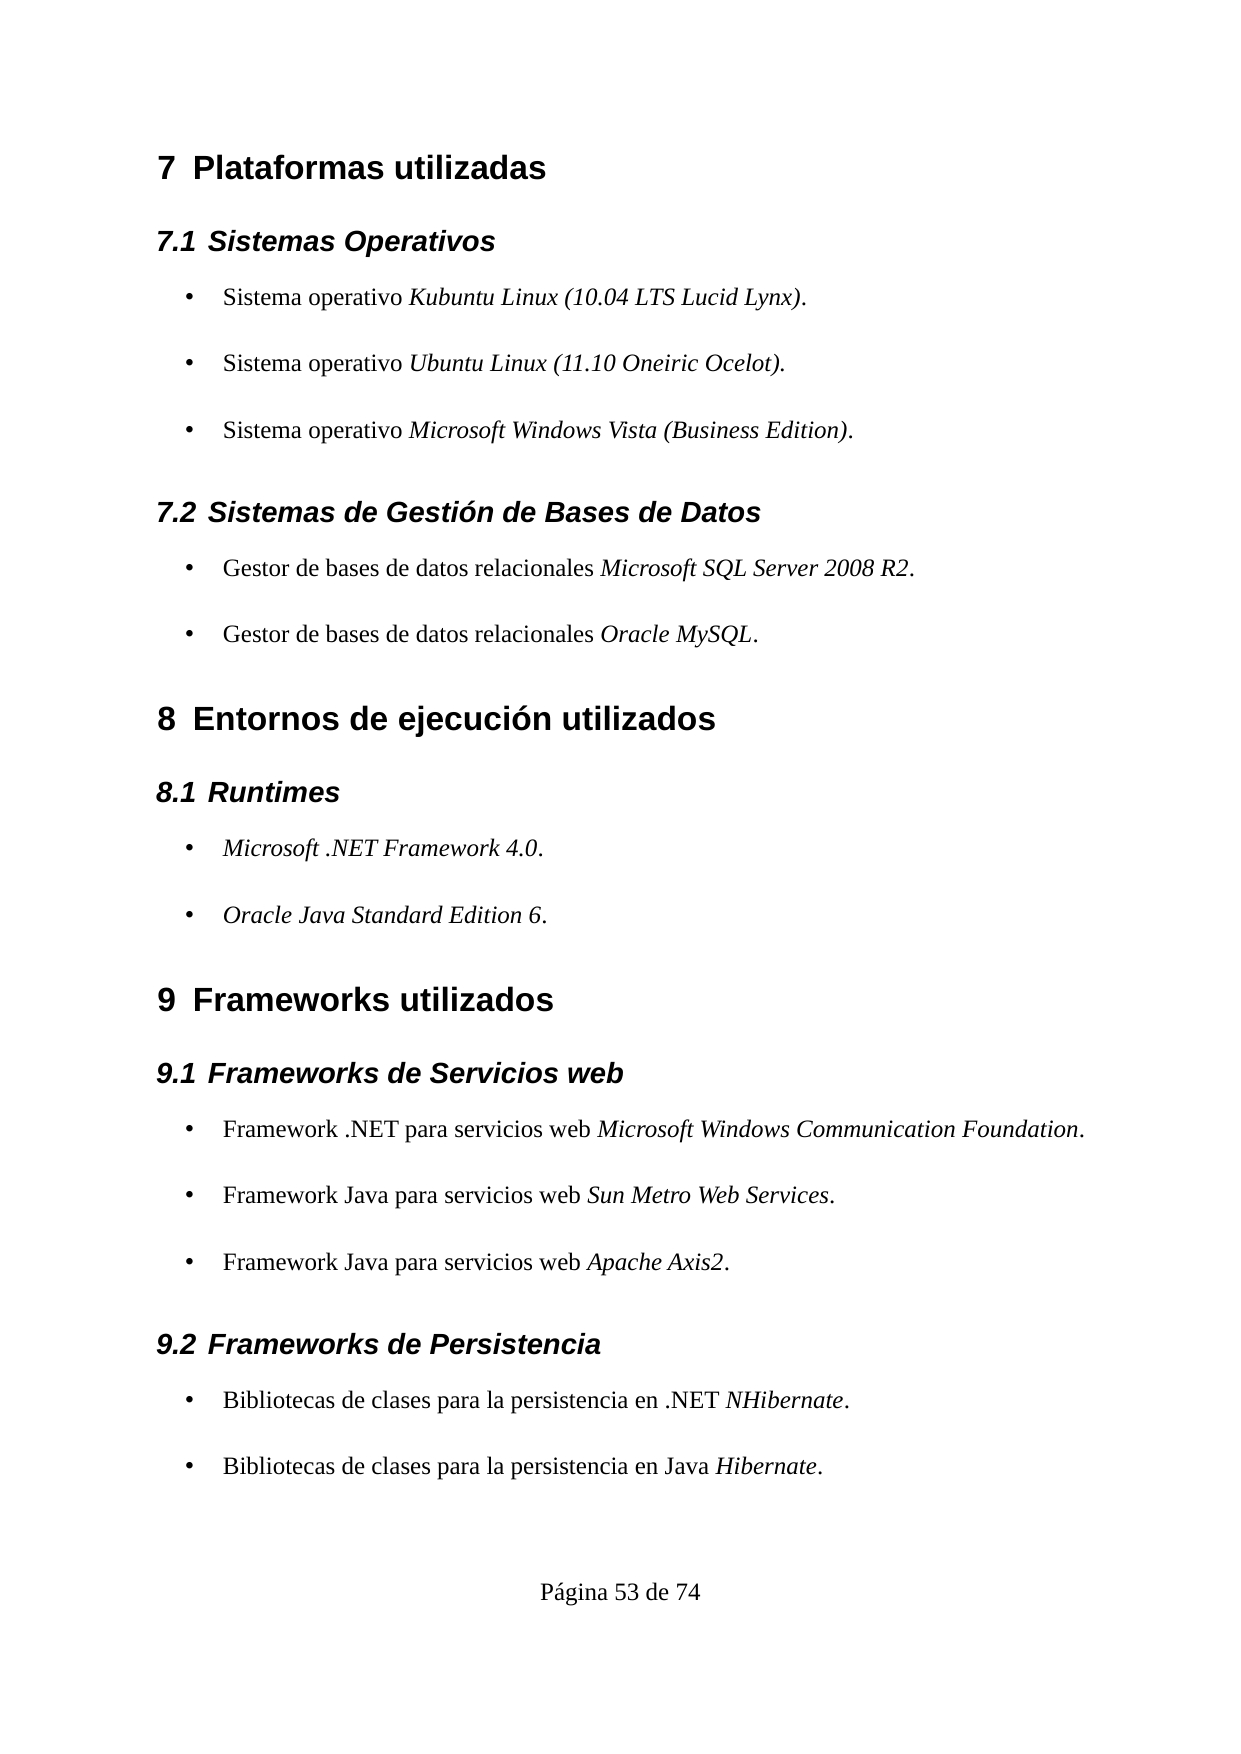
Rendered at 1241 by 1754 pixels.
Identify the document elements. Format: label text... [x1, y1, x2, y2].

subtitle Frameworks de Servicios web [148, 1056, 1093, 1089]
list Sistema operativo Ubuntu Linux (11.10 Oneiric Ocelot). [185, 348, 1093, 377]
list Framework Java para servicios web Apache Axis2. [185, 1247, 1093, 1276]
subtitle Frameworks de Persistencia [148, 1327, 1093, 1360]
subtitle Entornos de ejecución utilizados [148, 699, 1093, 738]
list Bibliotecas de clases para la persistencia en Java Hibernate. [185, 1451, 1093, 1480]
list Bibliotecas de clases para la persistencia en .NET NHibernate. [185, 1385, 1093, 1413]
list Sistema operativo Kubuntu Linux (10.04 LTS Lucid Lynx). [185, 282, 1093, 310]
list Microsoft .NET Framework 4.0. [185, 833, 1093, 862]
list Sistema operativo Microsoft Windows Vista (Business Edition). [185, 415, 1093, 444]
subtitle Runtimes [148, 775, 1093, 809]
subtitle Frameworks utilizados [148, 980, 1093, 1018]
list Oracle Java Standard Edition 6. [185, 900, 1093, 928]
subtitle Sistemas Operativos [148, 224, 1093, 257]
subtitle Plataformas utilizadas [148, 148, 1093, 186]
subtitle Sistemas de Gestión de Bases de Datos [148, 495, 1093, 528]
list Framework .NET para servicios web Microsoft Windows Communication Foundation. [185, 1114, 1093, 1142]
list Framework Java para servicios web Sun Metro Web Services. [185, 1180, 1093, 1209]
list Gestor de bases de datos relacionales Oracle MySQL. [185, 619, 1093, 648]
list Gestor de bases de datos relacionales Microsoft SQL Server 2008 R2. [185, 553, 1093, 581]
